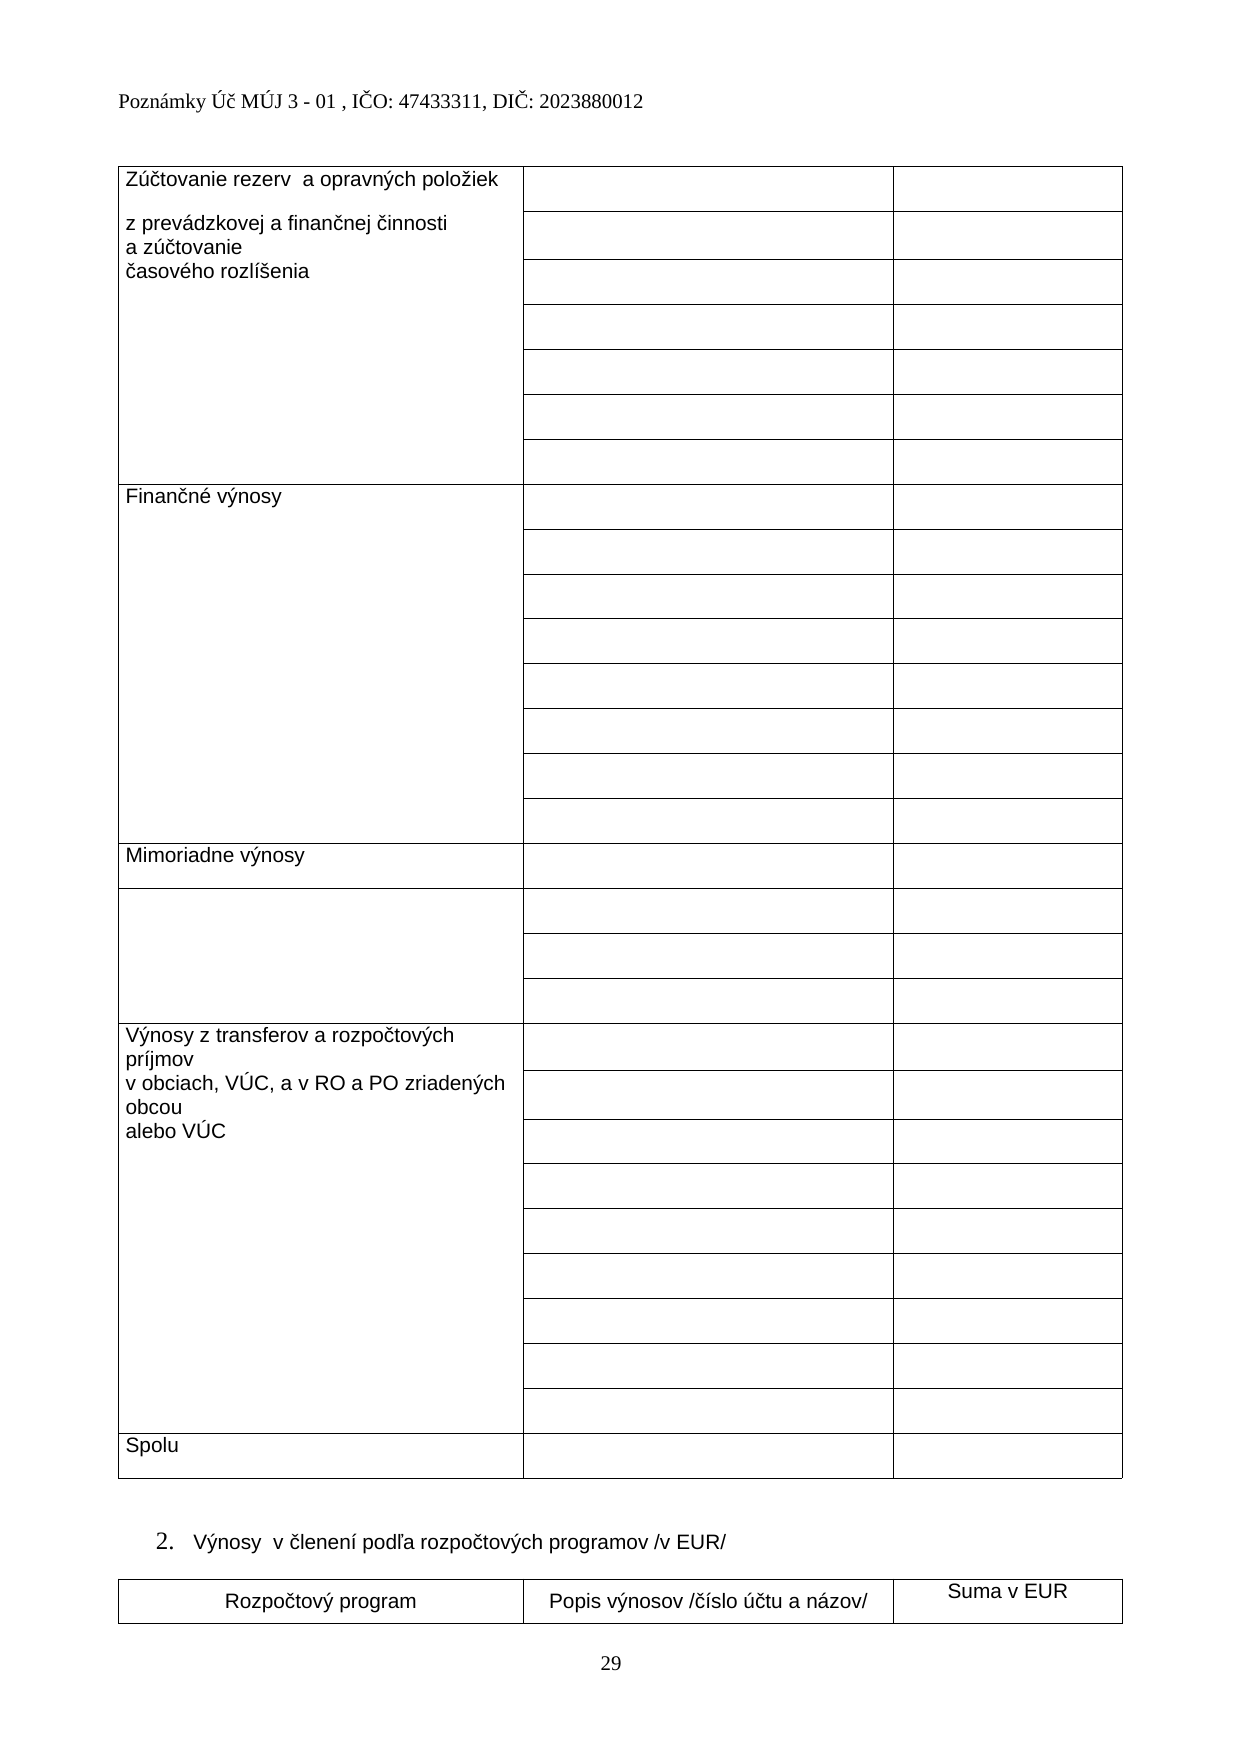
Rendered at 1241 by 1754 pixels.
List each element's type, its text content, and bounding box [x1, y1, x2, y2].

table_cell [119, 439, 523, 484]
table_cell [894, 1120, 1122, 1163]
table_cell [119, 798, 523, 843]
table_cell [894, 664, 1122, 708]
table_cell [119, 1343, 523, 1388]
table_cell [894, 619, 1122, 663]
table_cell [894, 485, 1122, 528]
table_cell [119, 394, 523, 439]
table_cell [894, 1024, 1122, 1070]
table_header [524, 167, 893, 211]
table_cell [894, 934, 1122, 977]
table_cell [524, 1024, 893, 1070]
table_cell [119, 1208, 523, 1253]
table_cell Finančné výnosy [119, 485, 523, 528]
table_cell [894, 1344, 1122, 1388]
table_cell [894, 979, 1122, 1022]
table_cell [524, 934, 893, 977]
table_cell [894, 212, 1122, 259]
table_cell [524, 440, 893, 484]
table_cell [119, 1253, 523, 1298]
table_cell [524, 1434, 893, 1478]
table_cell [894, 575, 1122, 618]
table_cell [119, 1163, 523, 1208]
table_cell [894, 754, 1122, 798]
table_cell [119, 753, 523, 798]
table_header Zúčtovanie rezerv a opravných položiek [119, 167, 523, 211]
table_cell [524, 1164, 893, 1208]
table_cell [524, 575, 893, 618]
table_cell [524, 754, 893, 798]
table_cell [524, 799, 893, 843]
table_cell [524, 1209, 893, 1253]
table_cell [524, 260, 893, 304]
table_cell [119, 1388, 523, 1433]
table_cell [894, 799, 1122, 843]
table_cell [524, 1344, 893, 1388]
table_cell [119, 574, 523, 618]
table_cell [524, 1299, 893, 1343]
table_cell [894, 530, 1122, 573]
table_cell [524, 619, 893, 663]
table_cell [524, 1071, 893, 1118]
table_header Rozpočtový program [119, 1580, 523, 1623]
table_cell [894, 440, 1122, 484]
table_cell [894, 305, 1122, 349]
table_cell [894, 350, 1122, 394]
table_cell [524, 889, 893, 933]
table_cell Výnosy z transferov a rozpočtových príjmov [119, 1024, 523, 1070]
table_cell [524, 709, 893, 753]
table_cell [894, 1071, 1122, 1118]
table_cell [894, 709, 1122, 753]
table_cell [119, 349, 523, 394]
table_cell [119, 529, 523, 573]
table_cell [524, 979, 893, 1022]
table_cell [894, 1434, 1122, 1478]
table_cell [524, 305, 893, 349]
table_cell [894, 395, 1122, 439]
table_cell [524, 1389, 893, 1433]
table_cell [524, 530, 893, 573]
table_cell [894, 1389, 1122, 1433]
table_cell [119, 618, 523, 663]
table_cell z prevádzkovej a finančnej činnosti a zúčtovanie [119, 211, 523, 259]
table_cell [119, 708, 523, 753]
table_cell [524, 664, 893, 708]
table_header [894, 167, 1122, 211]
table_cell časového rozlíšenia [119, 259, 523, 304]
table_cell [894, 844, 1122, 888]
table_cell [524, 350, 893, 394]
table_cell [524, 485, 893, 528]
table_cell [524, 1254, 893, 1298]
list Výnosy v členení podľa rozpočtových programov /v EUR/ [156, 1526, 1122, 1554]
table_cell [524, 1120, 893, 1163]
table_cell alebo VÚC [119, 1119, 523, 1163]
table_cell [894, 1164, 1122, 1208]
table_cell [524, 212, 893, 259]
table_cell [119, 933, 523, 977]
table_cell [119, 1298, 523, 1343]
table_cell [894, 1299, 1122, 1343]
table_cell v obciach, VÚC, a v RO a PO zriadených obcou [119, 1070, 523, 1118]
table_cell Mimoriadne výnosy [119, 844, 523, 888]
table_header Popis výnosov /číslo účtu a názov/ [524, 1580, 893, 1623]
table_header Suma v EUR [894, 1580, 1122, 1623]
table_cell [524, 844, 893, 888]
table_cell Spolu [119, 1434, 523, 1478]
table_cell [524, 395, 893, 439]
table_cell [119, 978, 523, 1022]
table_cell [894, 1209, 1122, 1253]
table_cell [894, 260, 1122, 304]
table_cell [894, 889, 1122, 933]
table_cell [119, 304, 523, 349]
table_cell [894, 1254, 1122, 1298]
table_cell [119, 663, 523, 708]
table_cell [119, 889, 523, 933]
